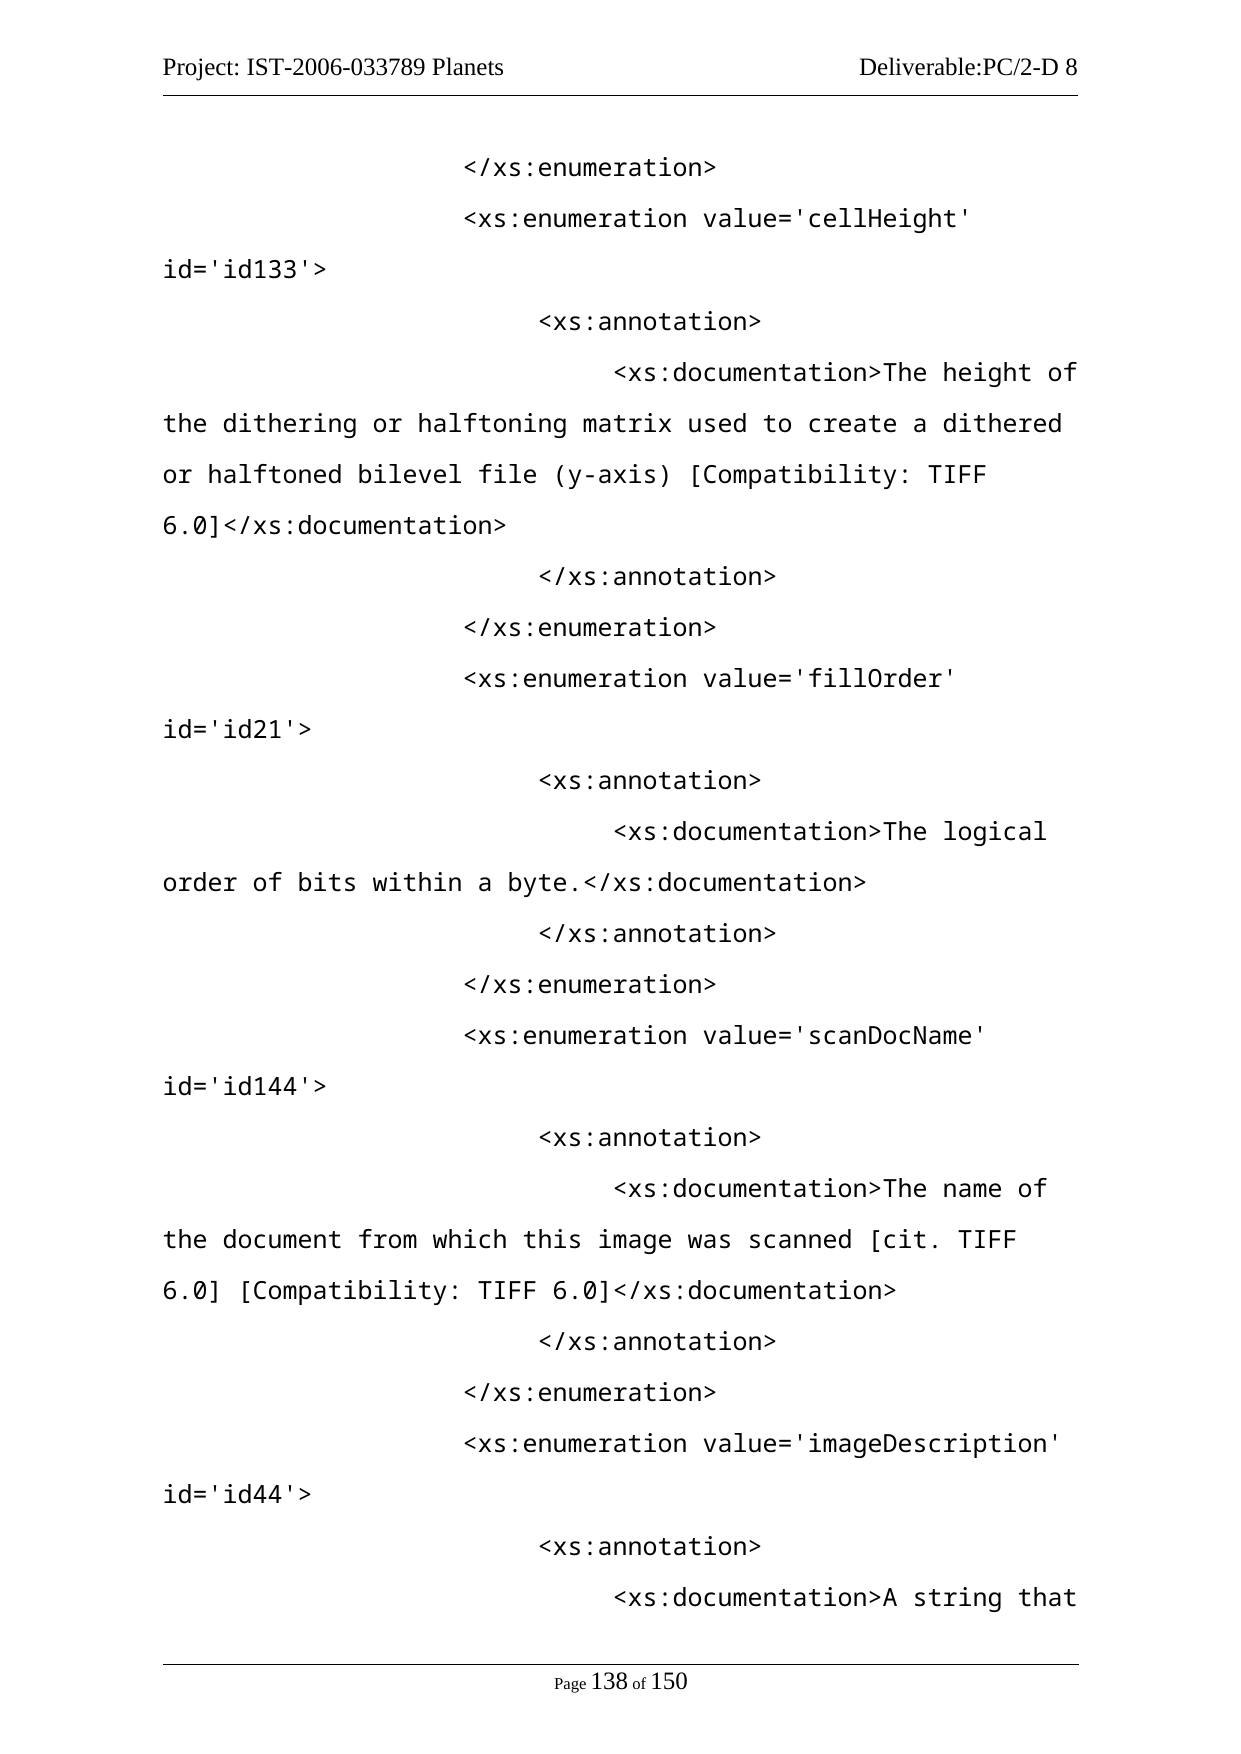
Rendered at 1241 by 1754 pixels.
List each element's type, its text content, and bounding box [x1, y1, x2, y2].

text <xs:annotation> [162, 762, 1078, 797]
text <xs:enumeration value='fillOrder' id='id21'> [162, 660, 1078, 746]
text <xs:enumeration value='cellHeight' id='id133'> [162, 201, 1078, 286]
text <xs:annotation> [162, 1528, 1078, 1562]
text <xs:enumeration value='imageDescription' id='id44'> [162, 1426, 1078, 1511]
text </xs:enumeration> [162, 150, 1078, 184]
text </xs:annotation> [162, 916, 1078, 950]
text </xs:enumeration> [162, 967, 1078, 1001]
text <xs:annotation> [162, 303, 1078, 337]
text </xs:annotation> [162, 558, 1078, 592]
text <xs:documentation>A string that [162, 1579, 1078, 1613]
text </xs:enumeration> [162, 609, 1078, 643]
text <xs:documentation>The logical order of bits within a byte.</xs:documentation> [162, 813, 1078, 899]
text <xs:enumeration value='scanDocName' id='id144'> [162, 1018, 1078, 1103]
text <xs:documentation>The height of the dithering or halftoning matrix used to create a dithered or halftoned bilevel file (y-axis) [Compatibility: TIFF 6.0]</xs:documentation> [162, 354, 1078, 541]
text <xs:annotation> [162, 1120, 1078, 1154]
text </xs:annotation> [162, 1324, 1078, 1358]
text <xs:documentation>The name of the document from which this image was scanned [cit. TIFF 6.0] [Compatibility: TIFF 6.0]</xs:documentation> [162, 1171, 1078, 1307]
text </xs:enumeration> [162, 1375, 1078, 1409]
